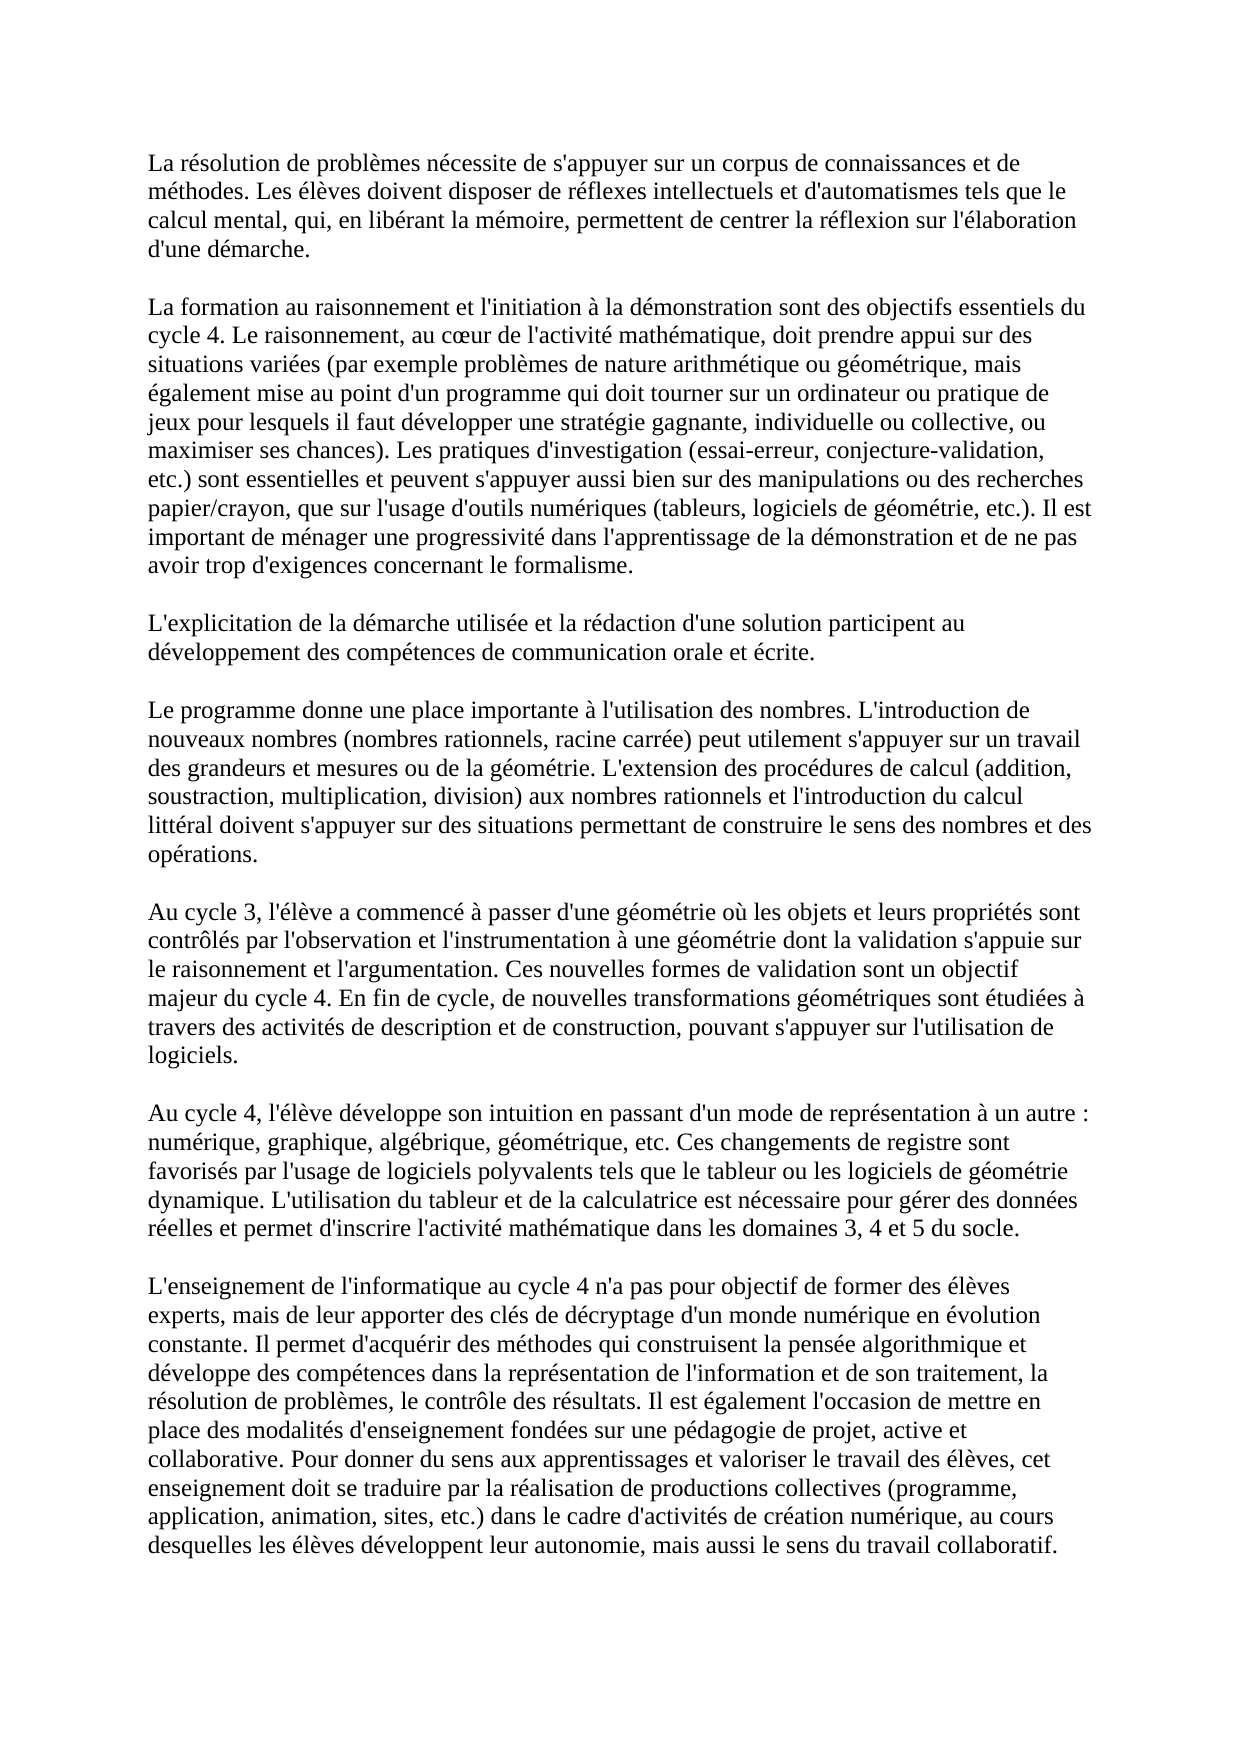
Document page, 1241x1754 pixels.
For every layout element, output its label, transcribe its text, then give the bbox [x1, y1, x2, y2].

text La résolution de problèmes nécessite de s'appuyer sur un corpus de connaissances et de méthodes. Les élèves doivent disposer de réflexes intellectuels et d'automatismes tels que le calcul mental, qui, en libérant la mémoire, permettent de centrer la réflexion sur l'élaboration d'une démarche. [148, 148, 1093, 263]
text Le programme donne une place importante à l'utilisation des nombres. L'introduction de nouveaux nombres (nombres rationnels, racine carrée) peut utilement s'appuyer sur un travail des grandeurs et mesures ou de la géométrie. L'extension des procédures de calcul (addition, soustraction, multiplication, division) aux nombres rationnels et l'introduction du calcul littéral doivent s'appuyer sur des situations permettant de construire le sens des nombres et des opérations. [148, 695, 1093, 868]
text L'enseignement de l'informatique au cycle 4 n'a pas pour objectif de former des élèves experts, mais de leur apporter des clés de décryptage d'un monde numérique en évolution constante. Il permet d'acquérir des méthodes qui construisent la pensée algorithmique et développe des compétences dans la représentation de l'information et de son traitement, la résolution de problèmes, le contrôle des résultats. Il est également l'occasion de mettre en place des modalités d'enseignement fondées sur une pédagogie de projet, active et collaborative. Pour donner du sens aux apprentissages et valoriser le travail des élèves, cet enseignement doit se traduire par la réalisation de productions collectives (programme, application, animation, sites, etc.) dans le cadre d'activités de création numérique, au cours desquelles les élèves développent leur autonomie, mais aussi le sens du travail collaboratif. [148, 1271, 1093, 1559]
text L'explicitation de la démarche utilisée et la rédaction d'une solution participent au développement des compétences de communication orale et écrite. [148, 608, 1093, 666]
text Au cycle 4, l'élève développe son intuition en passant d'un mode de représentation à un autre : numérique, graphique, algébrique, géométrique, etc. Ces changements de registre sont favorisés par l'usage de logiciels polyvalents tels que le tableur ou les logiciels de géométrie dynamique. L'utilisation du tableur et de la calculatrice est nécessaire pour gérer des données réelles et permet d'inscrire l'activité mathématique dans les domaines 3, 4 et 5 du socle. [148, 1098, 1093, 1242]
text La formation au raisonnement et l'initiation à la démonstration sont des objectifs essentiels du cycle 4. Le raisonnement, au cœur de l'activité mathématique, doit prendre appui sur des situations variées (par exemple problèmes de nature arithmétique ou géométrique, mais également mise au point d'un programme qui doit tourner sur un ordinateur ou pratique de jeux pour lesquels il faut développer une stratégie gagnante, individuelle ou collective, ou maximiser ses chances). Les pratiques d'investigation (essai-erreur, conjecture-validation, etc.) sont essentielles et peuvent s'appuyer aussi bien sur des manipulations ou des recherches papier/crayon, que sur l'usage d'outils numériques (tableurs, logiciels de géométrie, etc.). Il est important de ménager une progressivité dans l'apprentissage de la démonstration et de ne pas avoir trop d'exigences concernant le formalisme. [148, 292, 1093, 579]
text Au cycle 3, l'élève a commencé à passer d'une géométrie où les objets et leurs propriétés sont contrôlés par l'observation et l'instrumentation à une géométrie dont la validation s'appuie sur le raisonnement et l'argumentation. Ces nouvelles formes de validation sont un objectif majeur du cycle 4. En fin de cycle, de nouvelles transformations géométriques sont étudiées à travers des activités de description et de construction, pouvant s'appuyer sur l'utilisation de logiciels. [148, 897, 1093, 1069]
